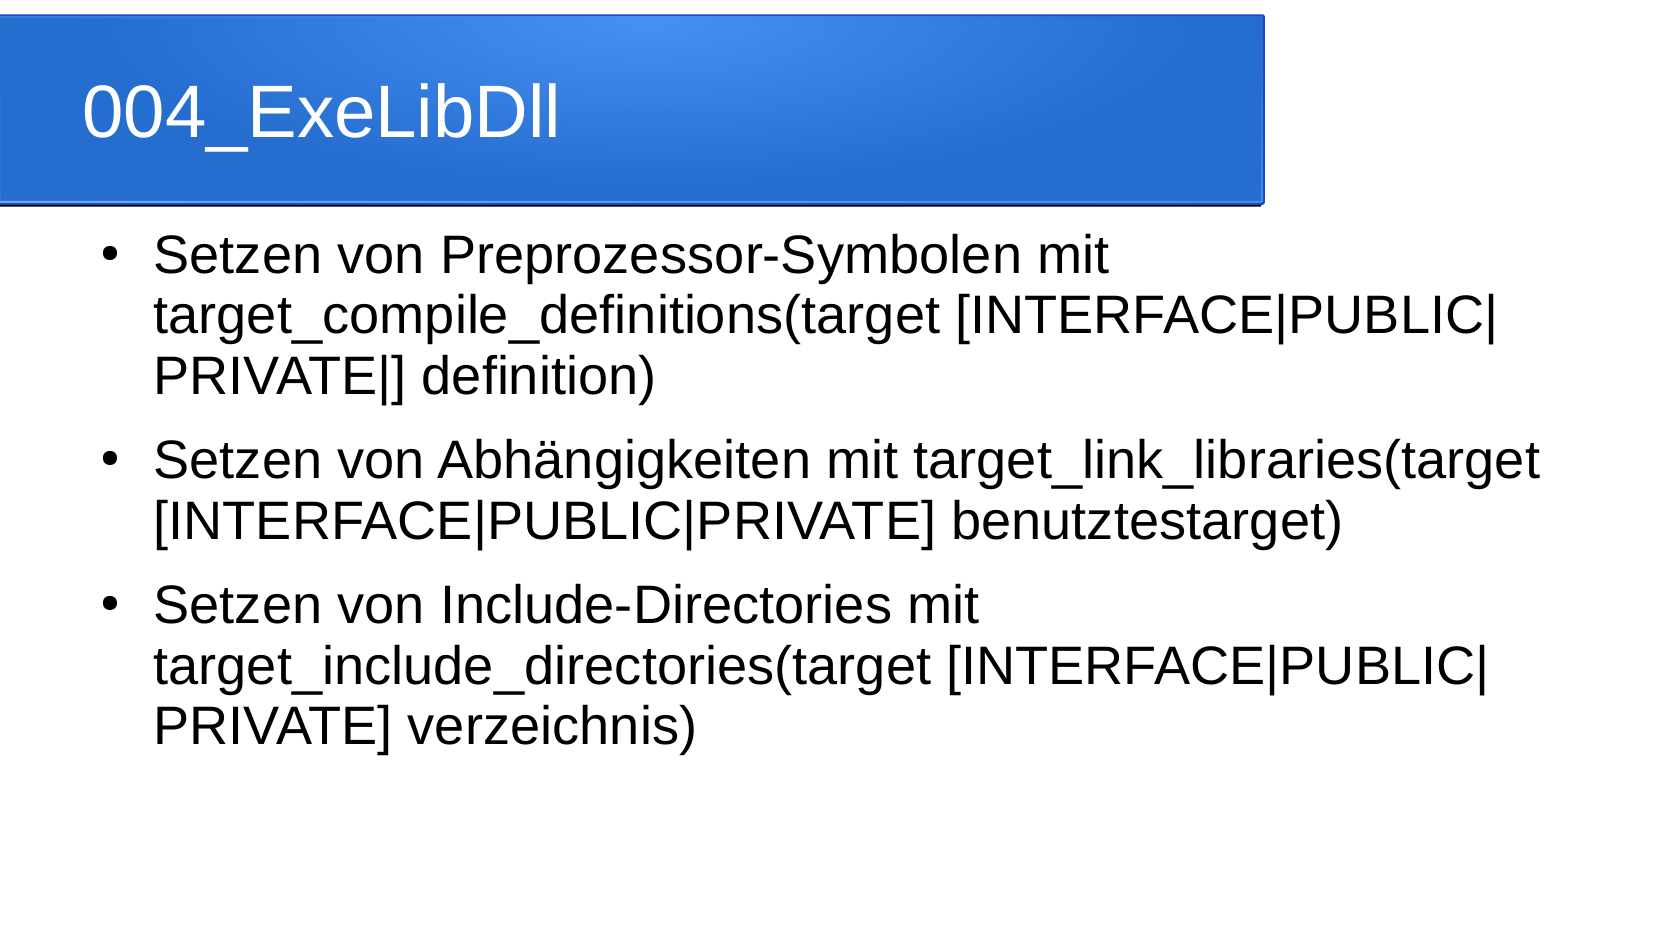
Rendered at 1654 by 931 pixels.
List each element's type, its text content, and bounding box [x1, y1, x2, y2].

list Setzen von Preprozessor-Symbolen mit target_compile_definitions(target [INTERFACE|PUBLIC|PRIVATE|] definition) Setzen von Abhängigkeiten mit target_link_libraries(target [INTERFACE|PUBLIC|PRIVATE] benutztestarget) Setzen von Include-Directories mit target_include_directories(target [INTERFACE|PUBLIC|PRIVATE] verzeichnis) [82, 224, 1571, 764]
title 004_ExeLibDll [82, 35, 1235, 189]
